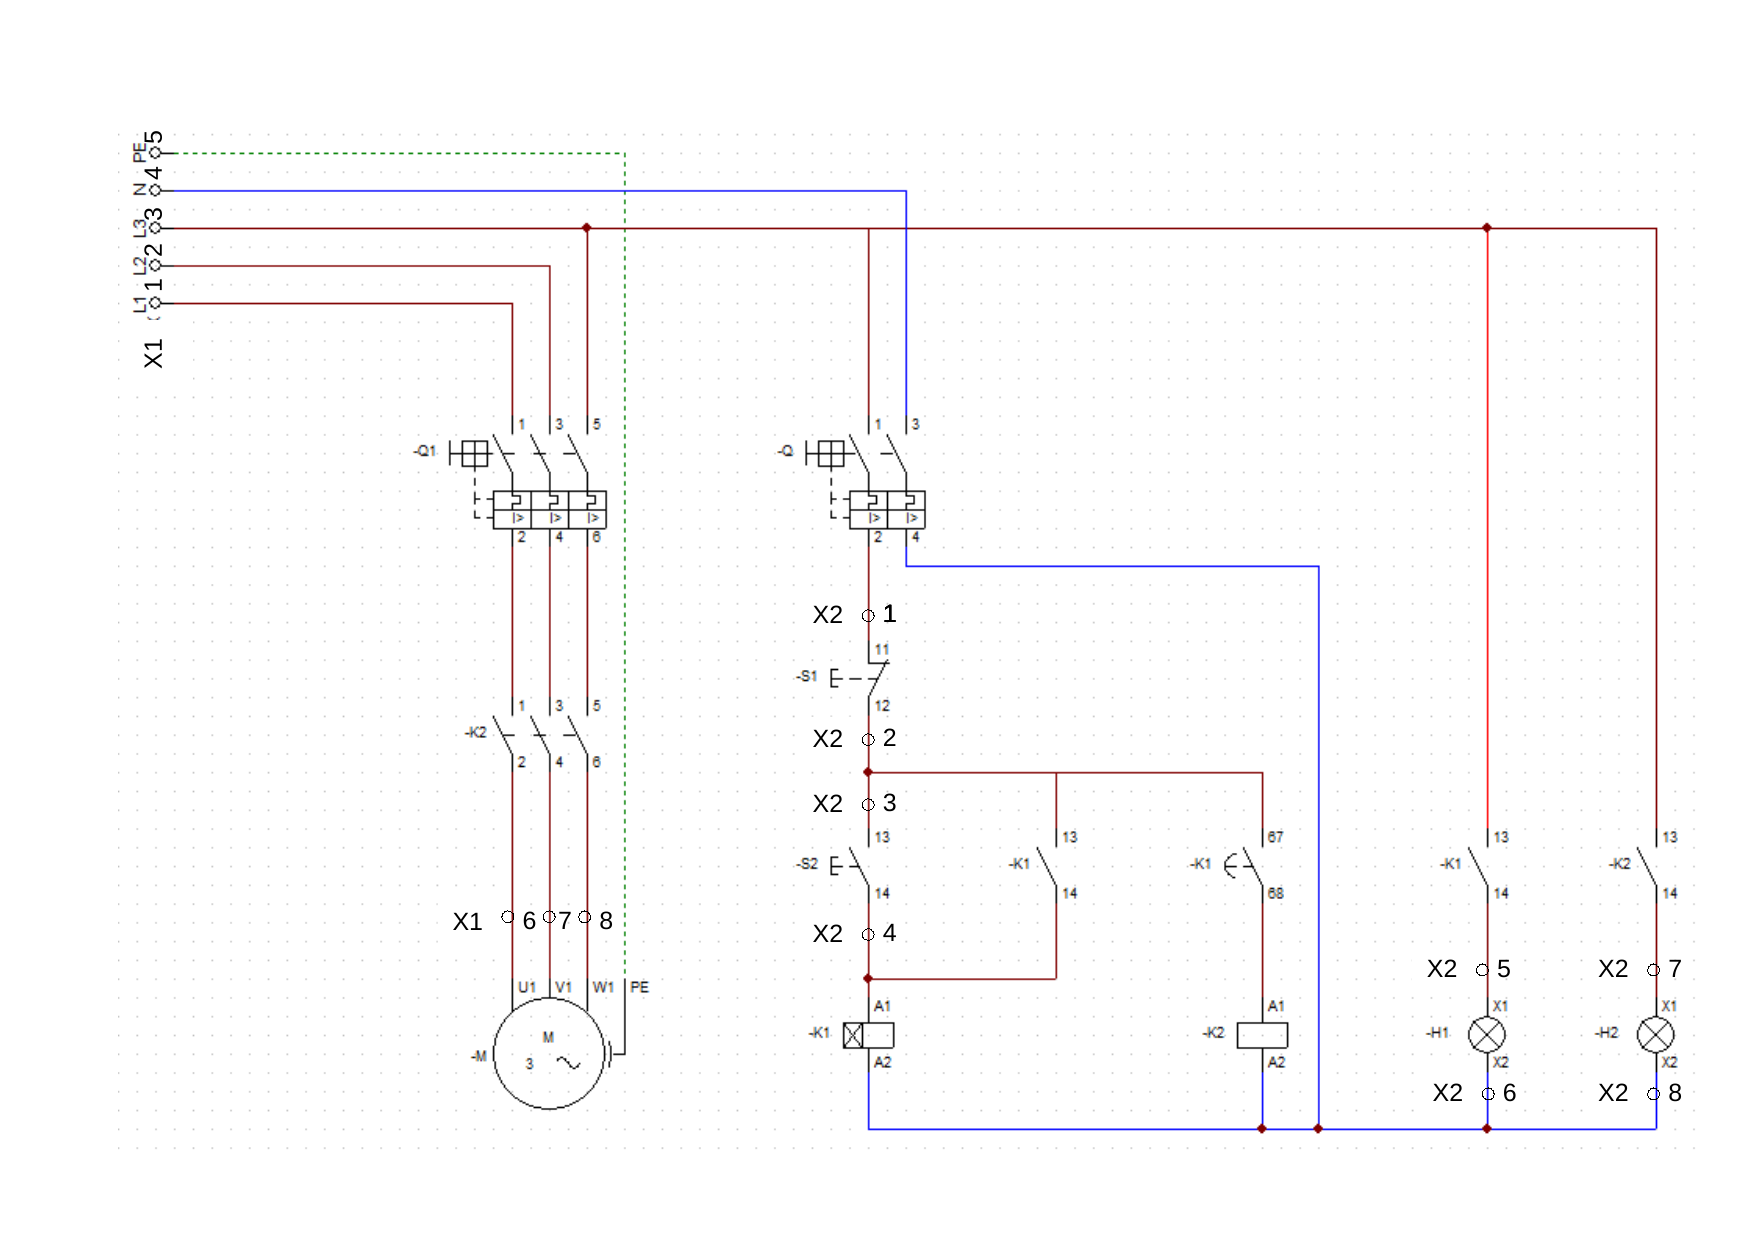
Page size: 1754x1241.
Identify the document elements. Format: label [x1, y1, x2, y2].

picture [118, 131, 1706, 1157]
